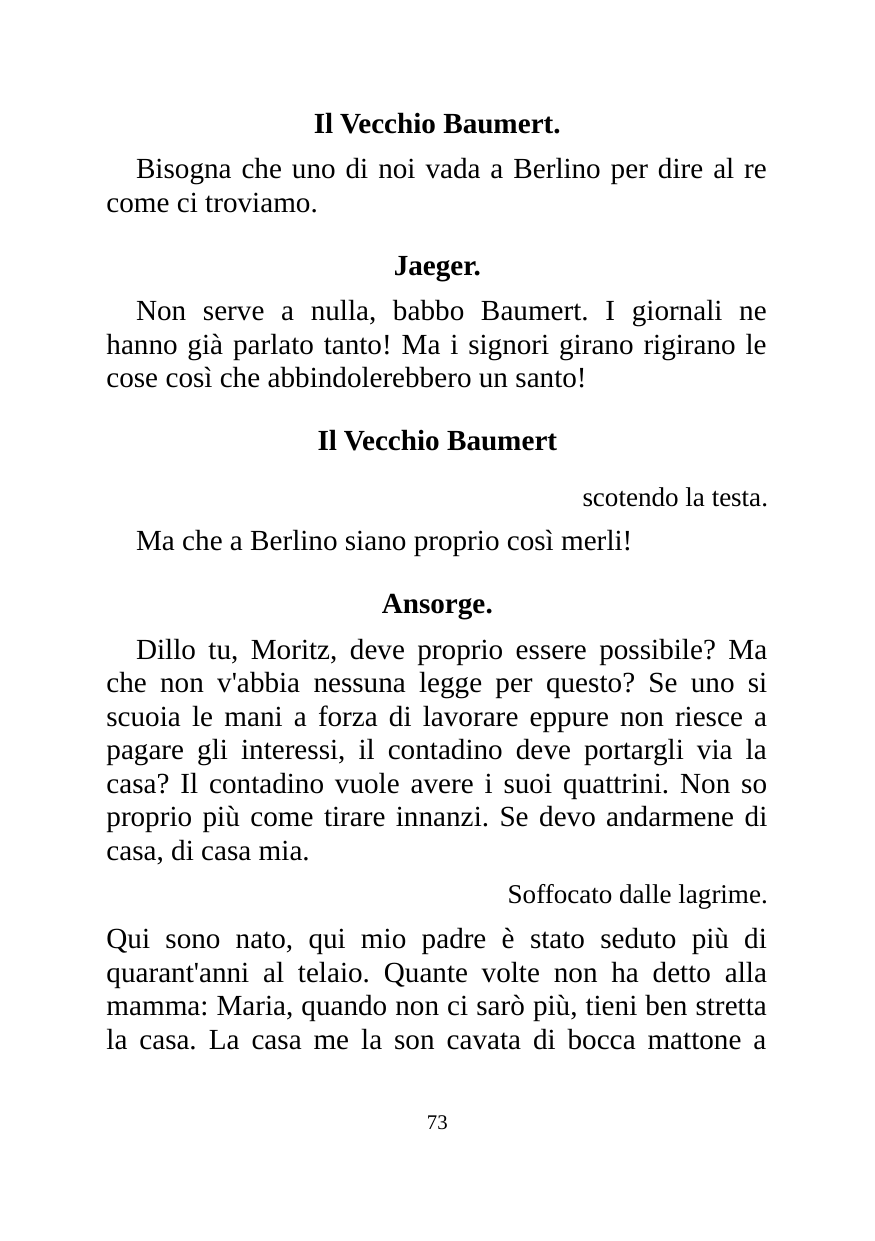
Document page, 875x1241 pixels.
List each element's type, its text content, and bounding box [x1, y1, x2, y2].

text Qui sono nato, qui mio padre è stato seduto più di quarant'anni al telaio. Quante volte non ha detto alla mamma: Maria, quando non ci sarò più, tieni ben stretta la casa. La casa me la son cavata di bocca mattone a [106, 921, 768, 1056]
text Il Vecchio Baumert. [106, 106, 768, 140]
text Jaeger. [106, 248, 768, 282]
text Soffocato dalle lagrime. [402, 878, 768, 909]
text Ansorge. [106, 587, 768, 620]
text Ma che a Berlino siano proprio così merli! [106, 523, 768, 557]
text scotendo la testa. [402, 481, 768, 512]
text Non serve a nulla, babbo Baumert. I giornali ne hanno già parlato tanto! Ma i signori girano rigirano le cose così che abbindolerebbero un santo! [106, 293, 768, 394]
text Dillo tu, Moritz, deve proprio essere possibile? Ma che non v'abbia nessuna legge per questo? Se uno si scuoia le mani a forza di lavorare eppure non riesce a pagare gli interessi, il contadino deve portargli via la casa? Il contadino vuole avere i suoi quattrini. Non so proprio più come tirare innanzi. Se devo andarmene di casa, di casa mia. [106, 632, 768, 867]
text Bisogna che uno di noi vada a Berlino per dire al re come ci troviamo. [106, 152, 768, 219]
text Il Vecchio Baumert [106, 423, 768, 457]
